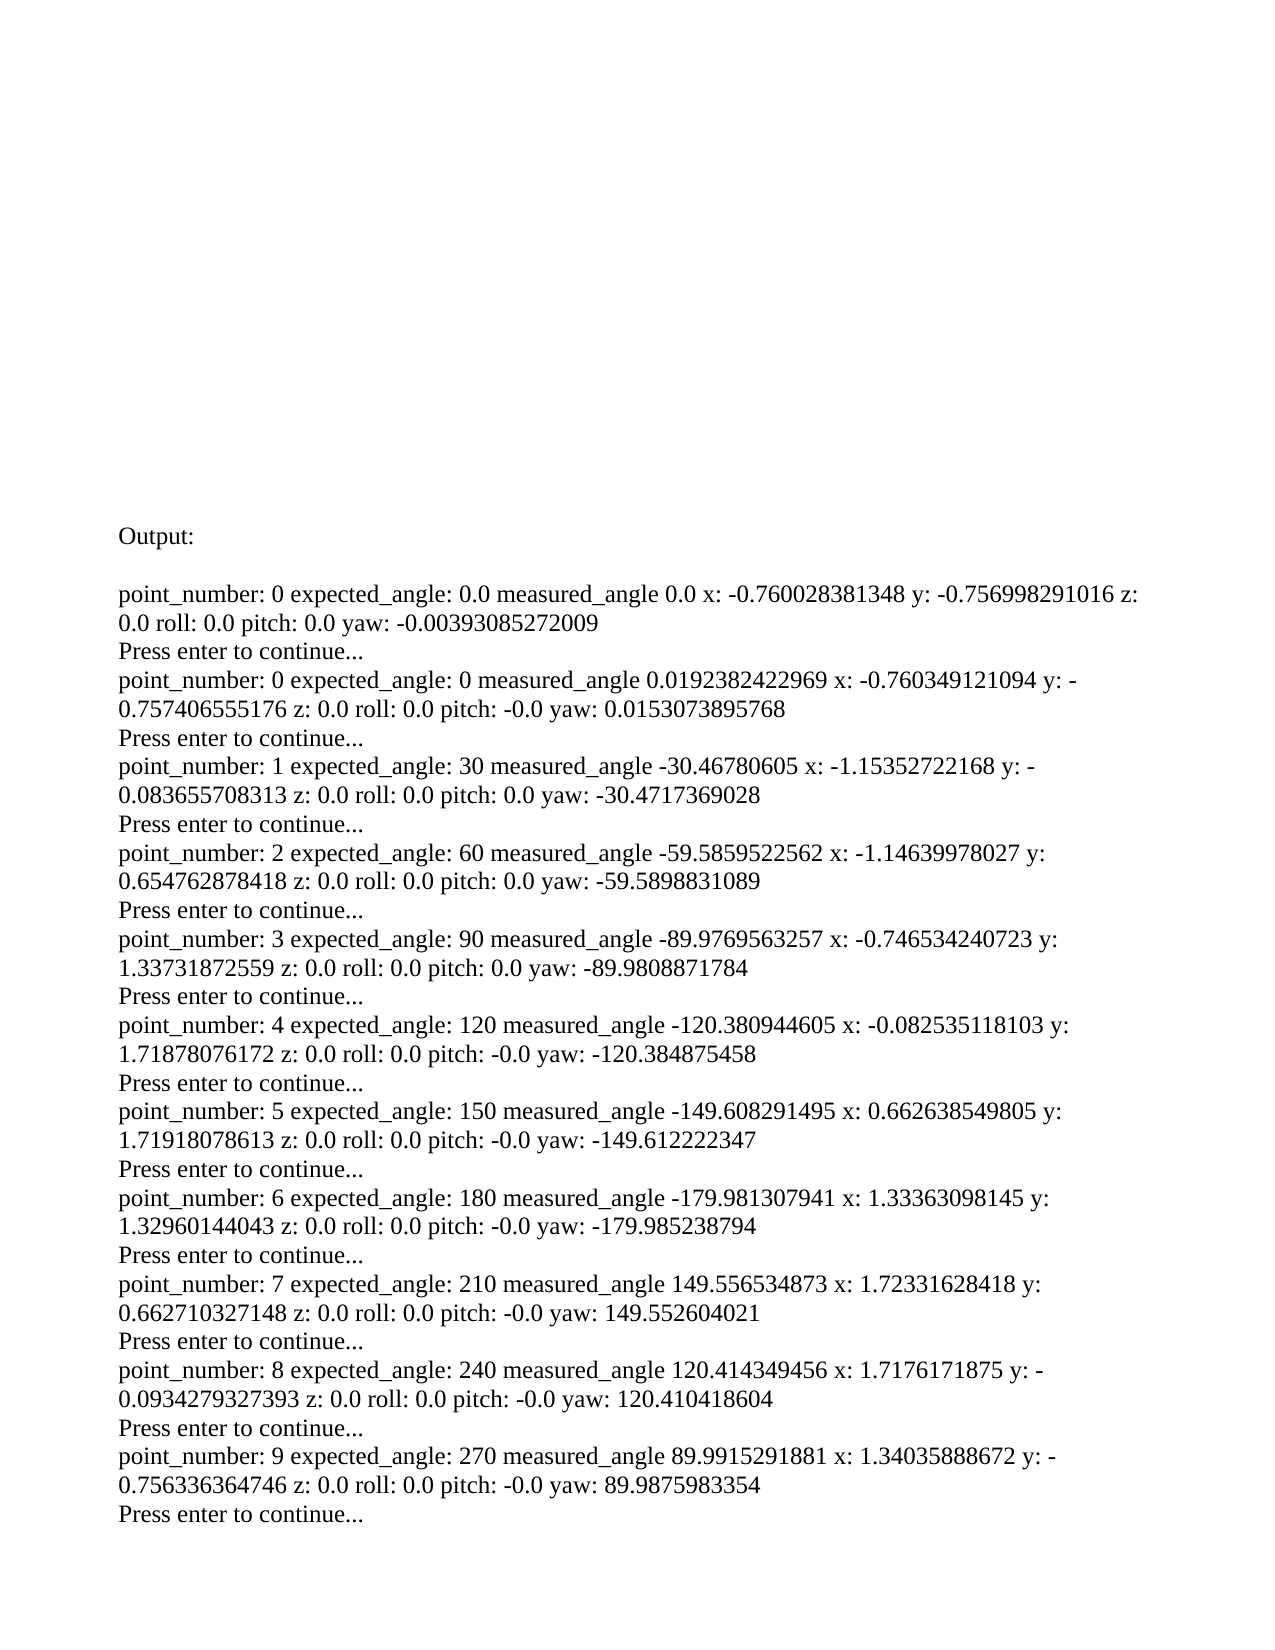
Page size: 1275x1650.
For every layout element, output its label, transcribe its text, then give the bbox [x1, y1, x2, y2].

text point_number: 9 expected_angle: 270 measured_angle 89.9915291881 x: 1.34035888672 y: -0.756336364746 z: 0.0 roll: 0.0 pitch: -0.0 yaw: 89.9875983354 [118, 1441, 1157, 1499]
text point_number: 5 expected_angle: 150 measured_angle -149.608291495 x: 0.662638549805 y: 1.71918078613 z: 0.0 roll: 0.0 pitch: -0.0 yaw: -149.612222347 [118, 1096, 1157, 1154]
text point_number: 4 expected_angle: 120 measured_angle -120.380944605 x: -0.082535118103 y: 1.71878076172 z: 0.0 roll: 0.0 pitch: -0.0 yaw: -120.384875458 [118, 1010, 1157, 1068]
text point_number: 0 expected_angle: 0.0 measured_angle 0.0 x: -0.760028381348 y: -0.756998291016 z: 0.0 roll: 0.0 pitch: 0.0 yaw: -0.00393085272009 [118, 579, 1157, 636]
text Press enter to continue... [118, 1068, 1157, 1096]
text point_number: 1 expected_angle: 30 measured_angle -30.46780605 x: -1.15352722168 y: -0.083655708313 z: 0.0 roll: 0.0 pitch: 0.0 yaw: -30.4717369028 [118, 751, 1157, 809]
text Press enter to continue... [118, 1413, 1157, 1441]
text Press enter to continue... [118, 636, 1157, 665]
text point_number: 3 expected_angle: 90 measured_angle -89.9769563257 x: -0.746534240723 y: 1.33731872559 z: 0.0 roll: 0.0 pitch: 0.0 yaw: -89.9808871784 [118, 924, 1157, 981]
text Press enter to continue... [118, 981, 1157, 1010]
text point_number: 2 expected_angle: 60 measured_angle -59.5859522562 x: -1.14639978027 y: 0.654762878418 z: 0.0 roll: 0.0 pitch: 0.0 yaw: -59.5898831089 [118, 838, 1157, 895]
text Press enter to continue... [118, 895, 1157, 924]
text point_number: 8 expected_angle: 240 measured_angle 120.414349456 x: 1.7176171875 y: -0.0934279327393 z: 0.0 roll: 0.0 pitch: -0.0 yaw: 120.410418604 [118, 1355, 1157, 1413]
text point_number: 0 expected_angle: 0 measured_angle 0.0192382422969 x: -0.760349121094 y: -0.757406555176 z: 0.0 roll: 0.0 pitch: -0.0 yaw: 0.0153073895768 [118, 665, 1157, 723]
text Press enter to continue... [118, 809, 1157, 838]
text point_number: 7 expected_angle: 210 measured_angle 149.556534873 x: 1.72331628418 y: 0.662710327148 z: 0.0 roll: 0.0 pitch: -0.0 yaw: 149.552604021 [118, 1269, 1157, 1326]
text Press enter to continue... [118, 723, 1157, 751]
text point_number: 6 expected_angle: 180 measured_angle -179.981307941 x: 1.33363098145 y: 1.32960144043 z: 0.0 roll: 0.0 pitch: -0.0 yaw: -179.985238794 [118, 1183, 1157, 1240]
text Output: [118, 521, 1157, 550]
text Press enter to continue... [118, 1154, 1157, 1183]
text Press enter to continue... [118, 1326, 1157, 1355]
text Press enter to continue... [118, 1499, 1157, 1528]
text Press enter to continue... [118, 1240, 1157, 1269]
